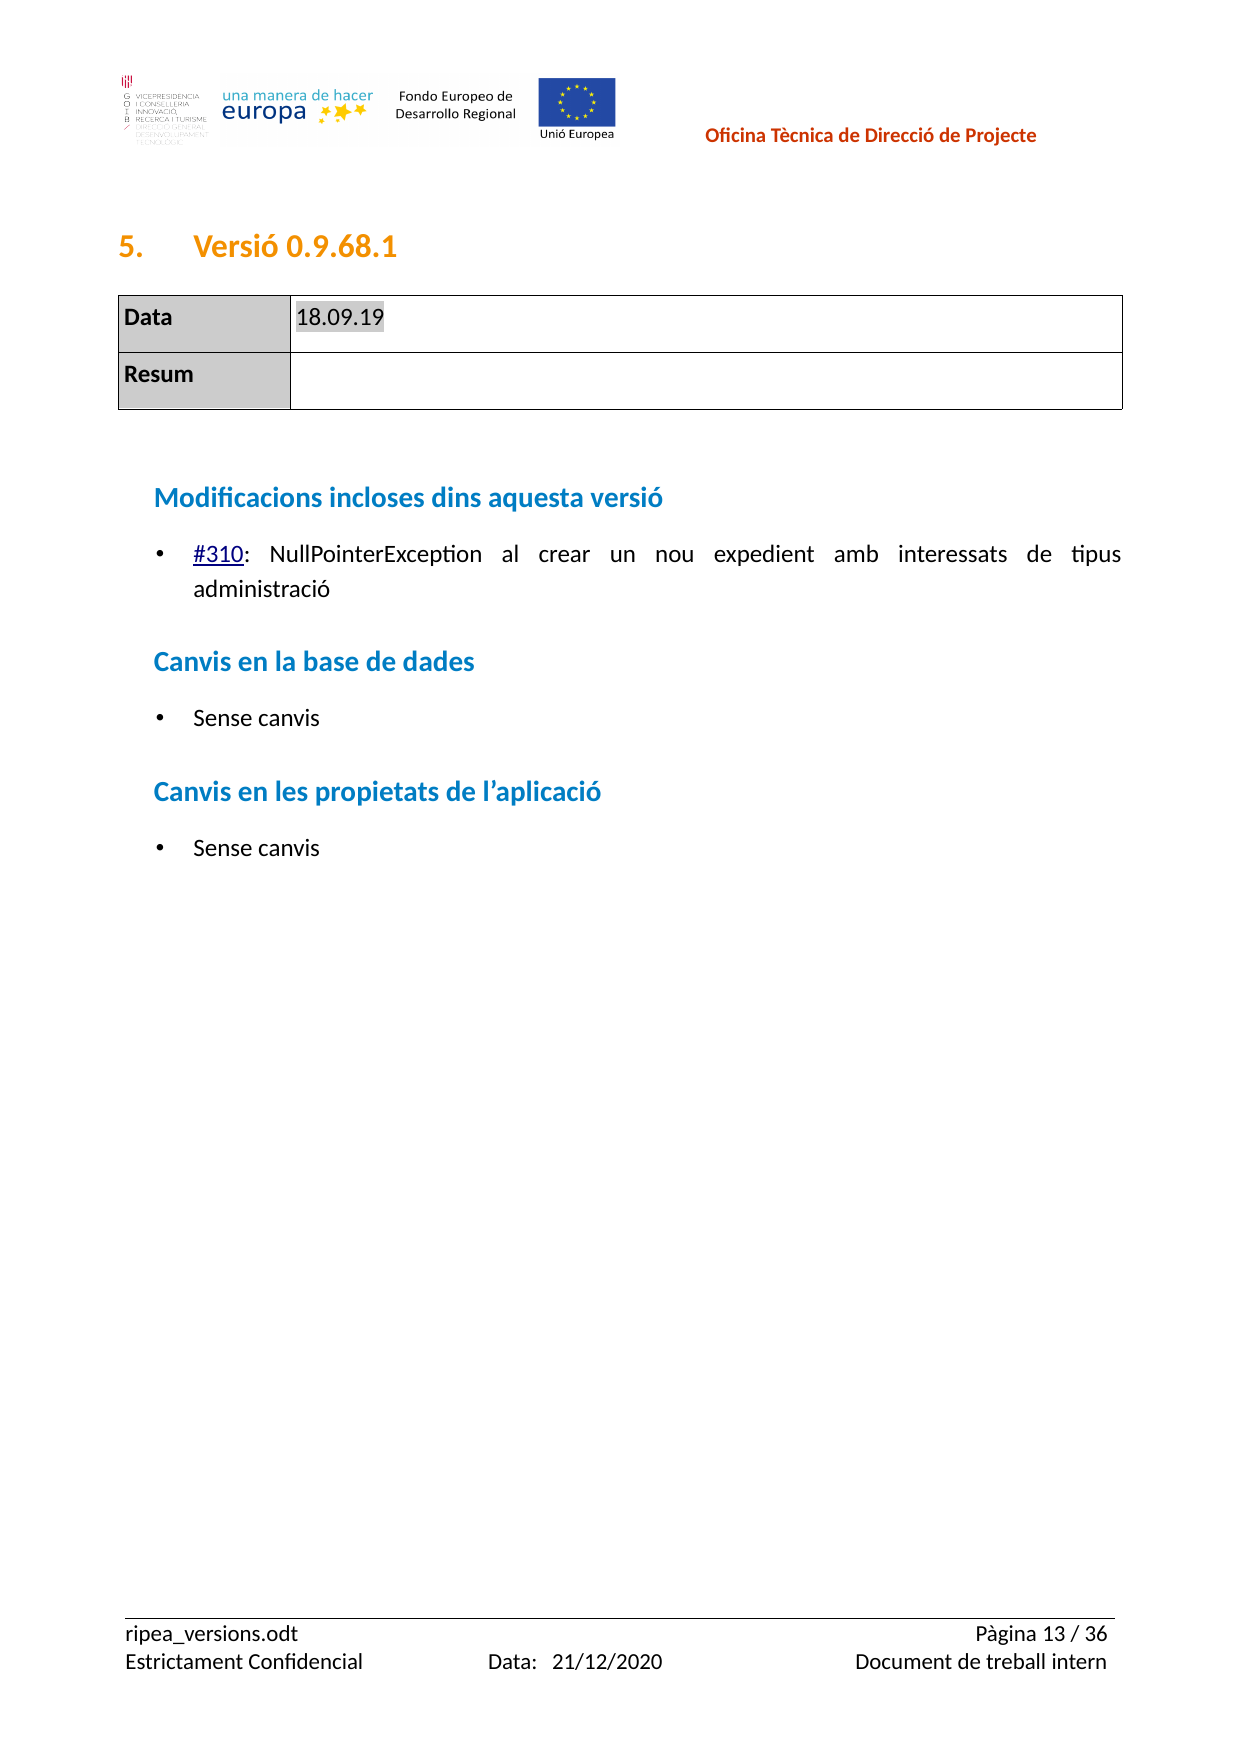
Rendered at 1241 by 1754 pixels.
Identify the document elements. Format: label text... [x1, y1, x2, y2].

list Sense canvis [156, 703, 1122, 733]
table_header Data [119, 296, 290, 352]
picture [219, 73, 621, 147]
subtitle Canvis en les propietats de l’aplicació [153, 773, 1122, 808]
table_cell Resum [119, 353, 290, 408]
table_cell [291, 353, 1122, 408]
subtitle Modificacions incloses dins aquesta versió [153, 479, 1122, 514]
table_header 18.09.19 [291, 296, 1122, 352]
subtitle Versió 0.9.68.1 [118, 225, 1122, 266]
list Sense canvis [156, 832, 1122, 863]
list #310: NullPointerException al crear un nou expedient amb interessats de tipus administració [156, 538, 1122, 604]
subtitle Canvis en la base de dades [153, 643, 1122, 679]
picture [118, 73, 213, 147]
